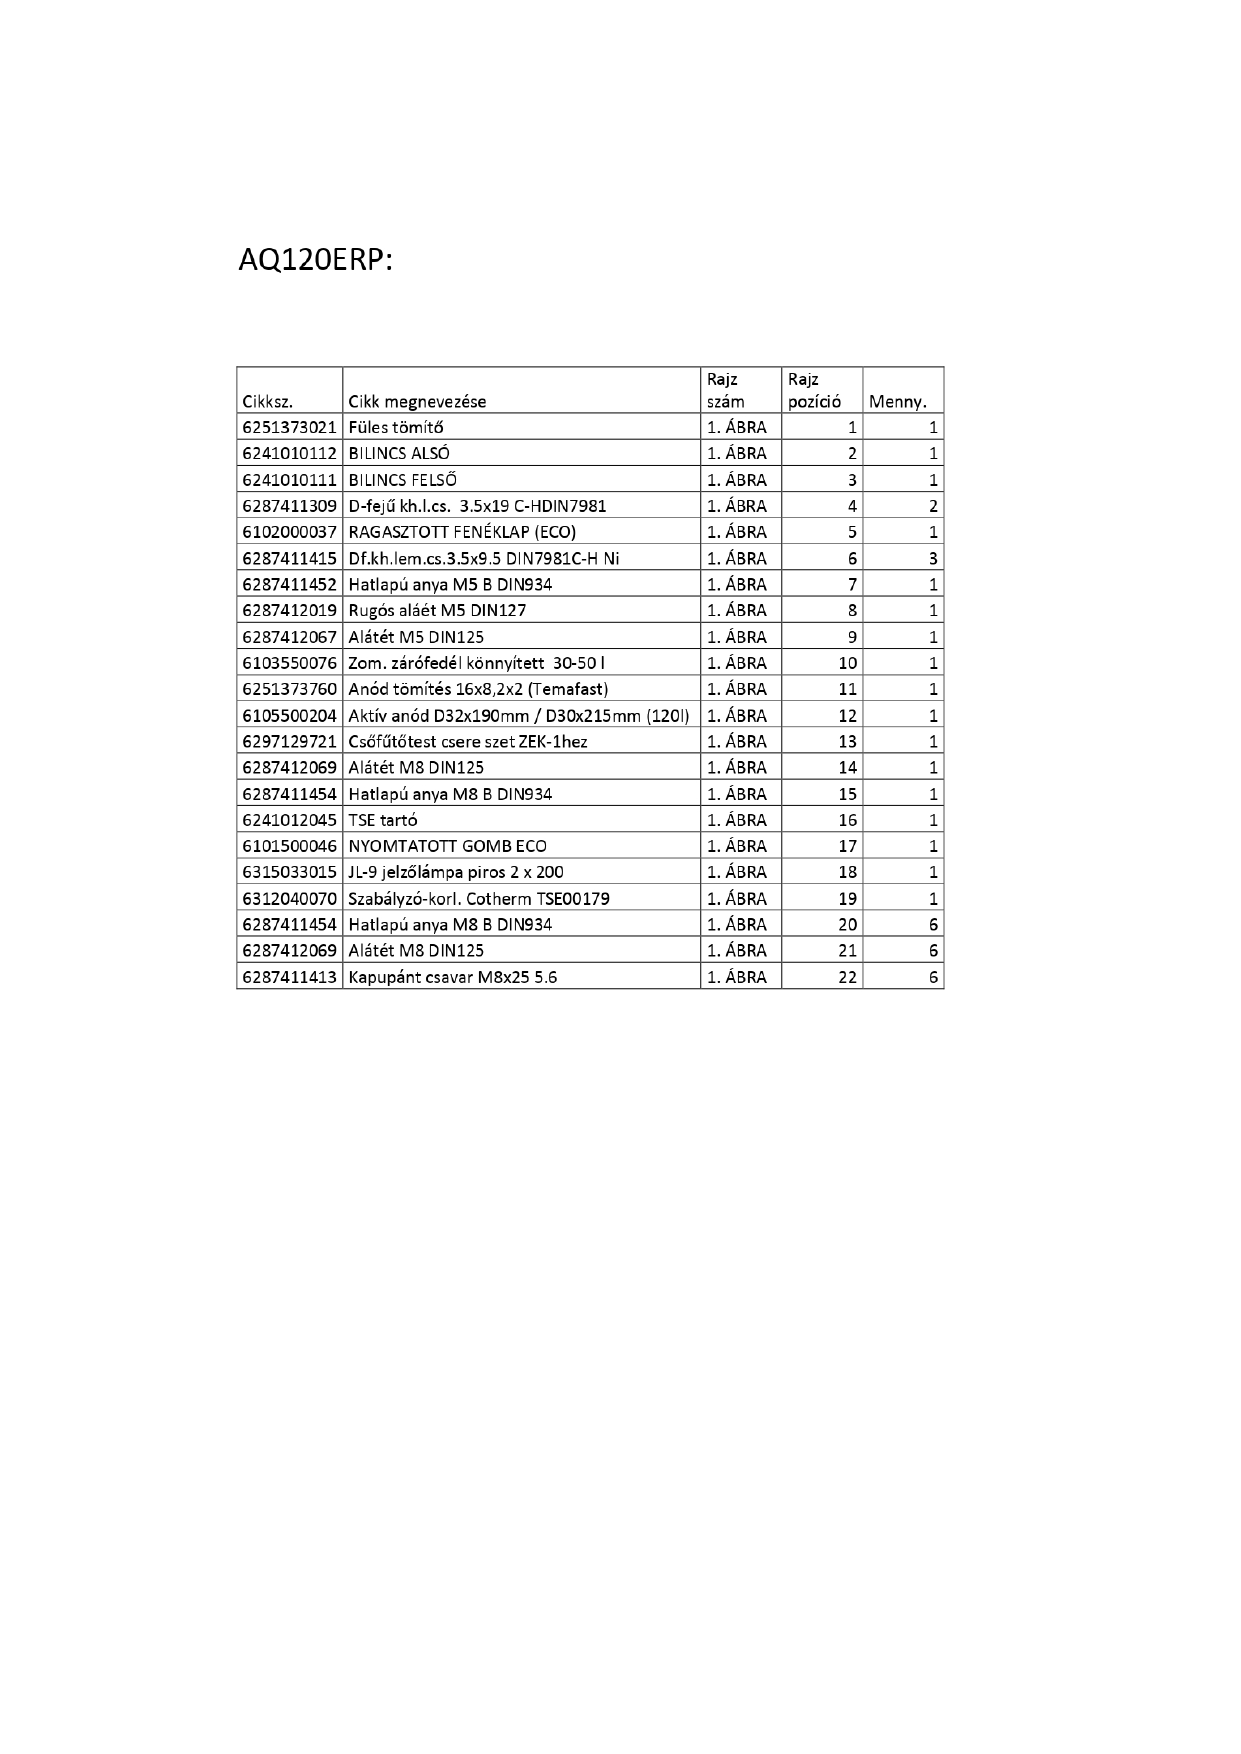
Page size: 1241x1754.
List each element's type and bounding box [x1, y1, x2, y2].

picture [118, 118, 1123, 1539]
